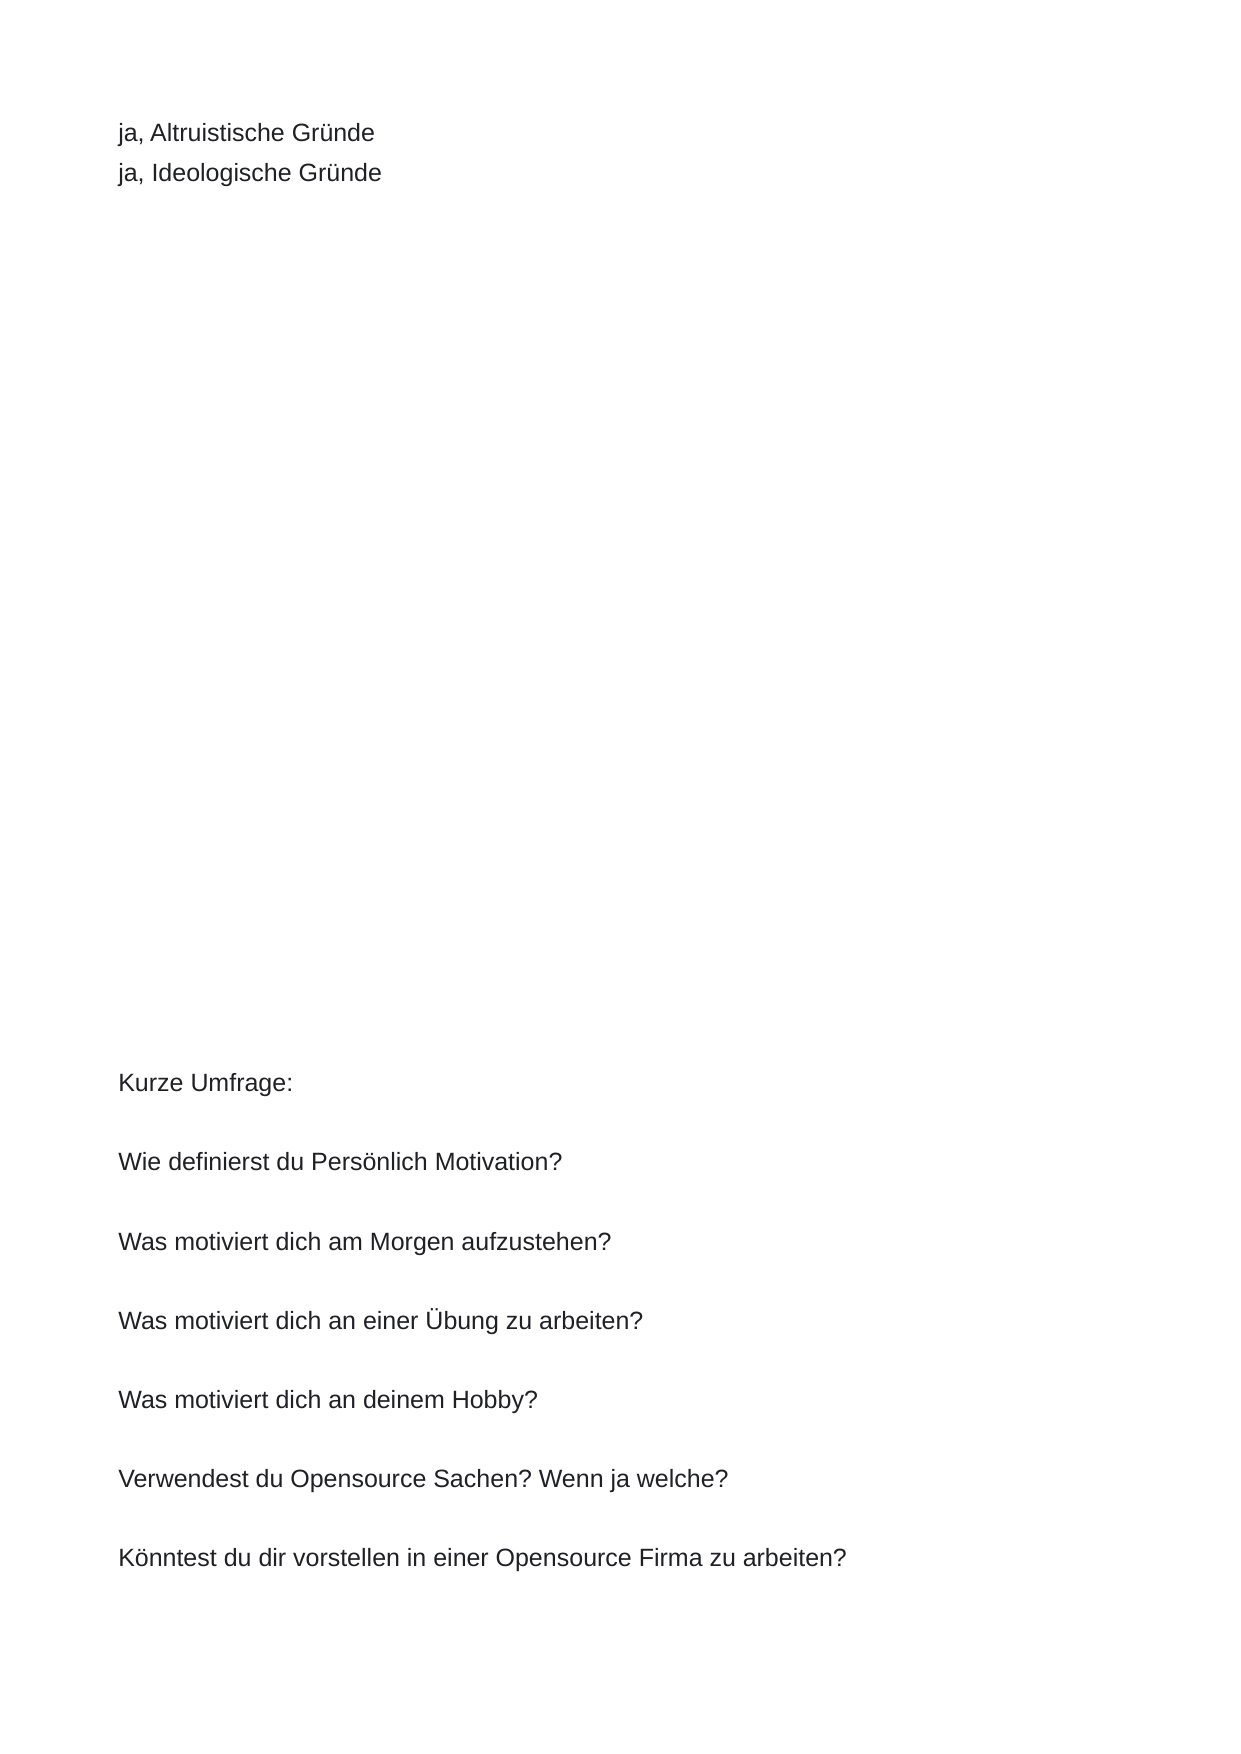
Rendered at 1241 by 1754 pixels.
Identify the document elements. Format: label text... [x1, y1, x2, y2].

text Was motiviert dich an deinem Hobby? [118, 1385, 1122, 1413]
text ja, Altruistische Gründe [118, 118, 1122, 147]
text Was motiviert dich am Morgen aufzustehen? [118, 1226, 1122, 1255]
text Könntest du dir vorstellen in einer Opensource Firma zu arbeiten? [118, 1543, 1122, 1572]
text Kurze Umfrage: [118, 1068, 1122, 1097]
text ja, Ideologische Gründe [118, 158, 1122, 186]
text Was motiviert dich an einer Übung zu arbeiten? [118, 1306, 1122, 1334]
text Wie definierst du Persönlich Motivation? [118, 1147, 1122, 1176]
text Verwendest du Opensource Sachen? Wenn ja welche? [118, 1464, 1122, 1493]
